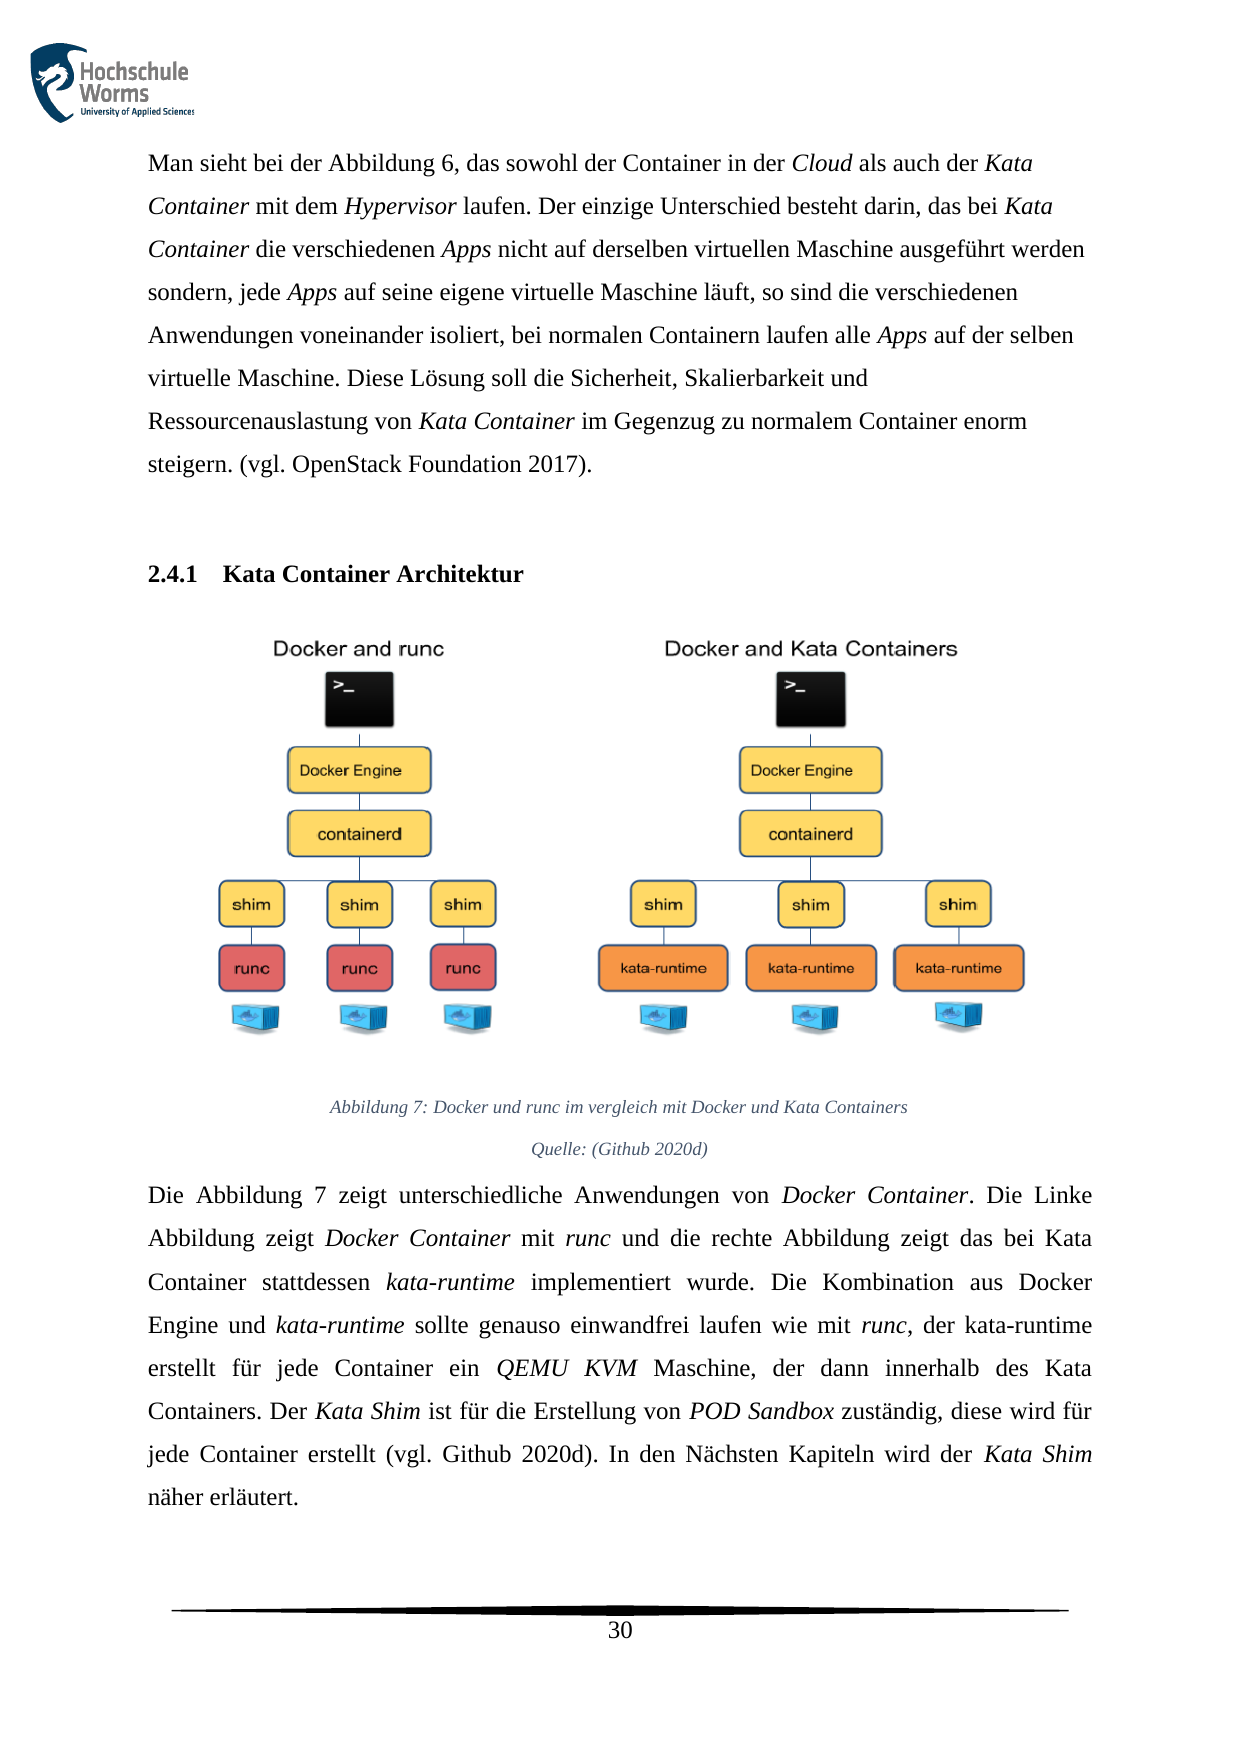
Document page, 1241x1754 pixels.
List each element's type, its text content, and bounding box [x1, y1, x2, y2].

subtitle Kata Container Architektur [148, 559, 1092, 588]
text Die Abbildung 7 zeigt unterschiedliche Anwendungen von Docker Container. Die Linke Abbildung zeigt Docker Container mit runc und die rechte Abbildung zeigt das bei Kata Container stattdessen kata-runtime implementiert wurde. Die Kombination aus Docker Engine und kata-runtime sollte genauso einwandfrei laufen wie mit runc, der kata-runtime erstellt für jede Container ein QEMU KVM Maschine, der dann innerhalb des Kata Containers. Der Kata Shim ist für die Erstellung von POD Sandbox zuständig, diese wird für jede Container erstellt (vgl. Github 2020d). In den Nächsten Kapiteln wird der Kata Shim näher erläutert. [148, 1180, 1092, 1511]
text Man sieht bei der Abbildung 6, das sowohl der Container in der Cloud als auch der Kata Container mit dem Hypervisor laufen. Der einzige Unterschied besteht darin, das bei Kata Container die verschiedenen Apps nicht auf derselben virtuellen Maschine ausgeführt werden sondern, jede Apps auf seine eigene virtuelle Maschine läuft, so sind die verschiedenen Anwendungen voneinander isoliert, bei normalen Containern laufen alle Apps auf der selben virtuelle Maschine. Diese Lösung soll die Sicherheit, Skalierbarkeit und Ressourcenauslastung von Kata Container im Gegenzug zu normalem Container enorm steigern. (vgl. OpenStack Foundation 2017). [148, 148, 1092, 478]
text Abbildung 7: Docker und runc im vergleich mit Docker und Kata Containers [148, 1096, 1092, 1117]
text Quelle: (Github 2020d) [148, 1138, 1092, 1159]
